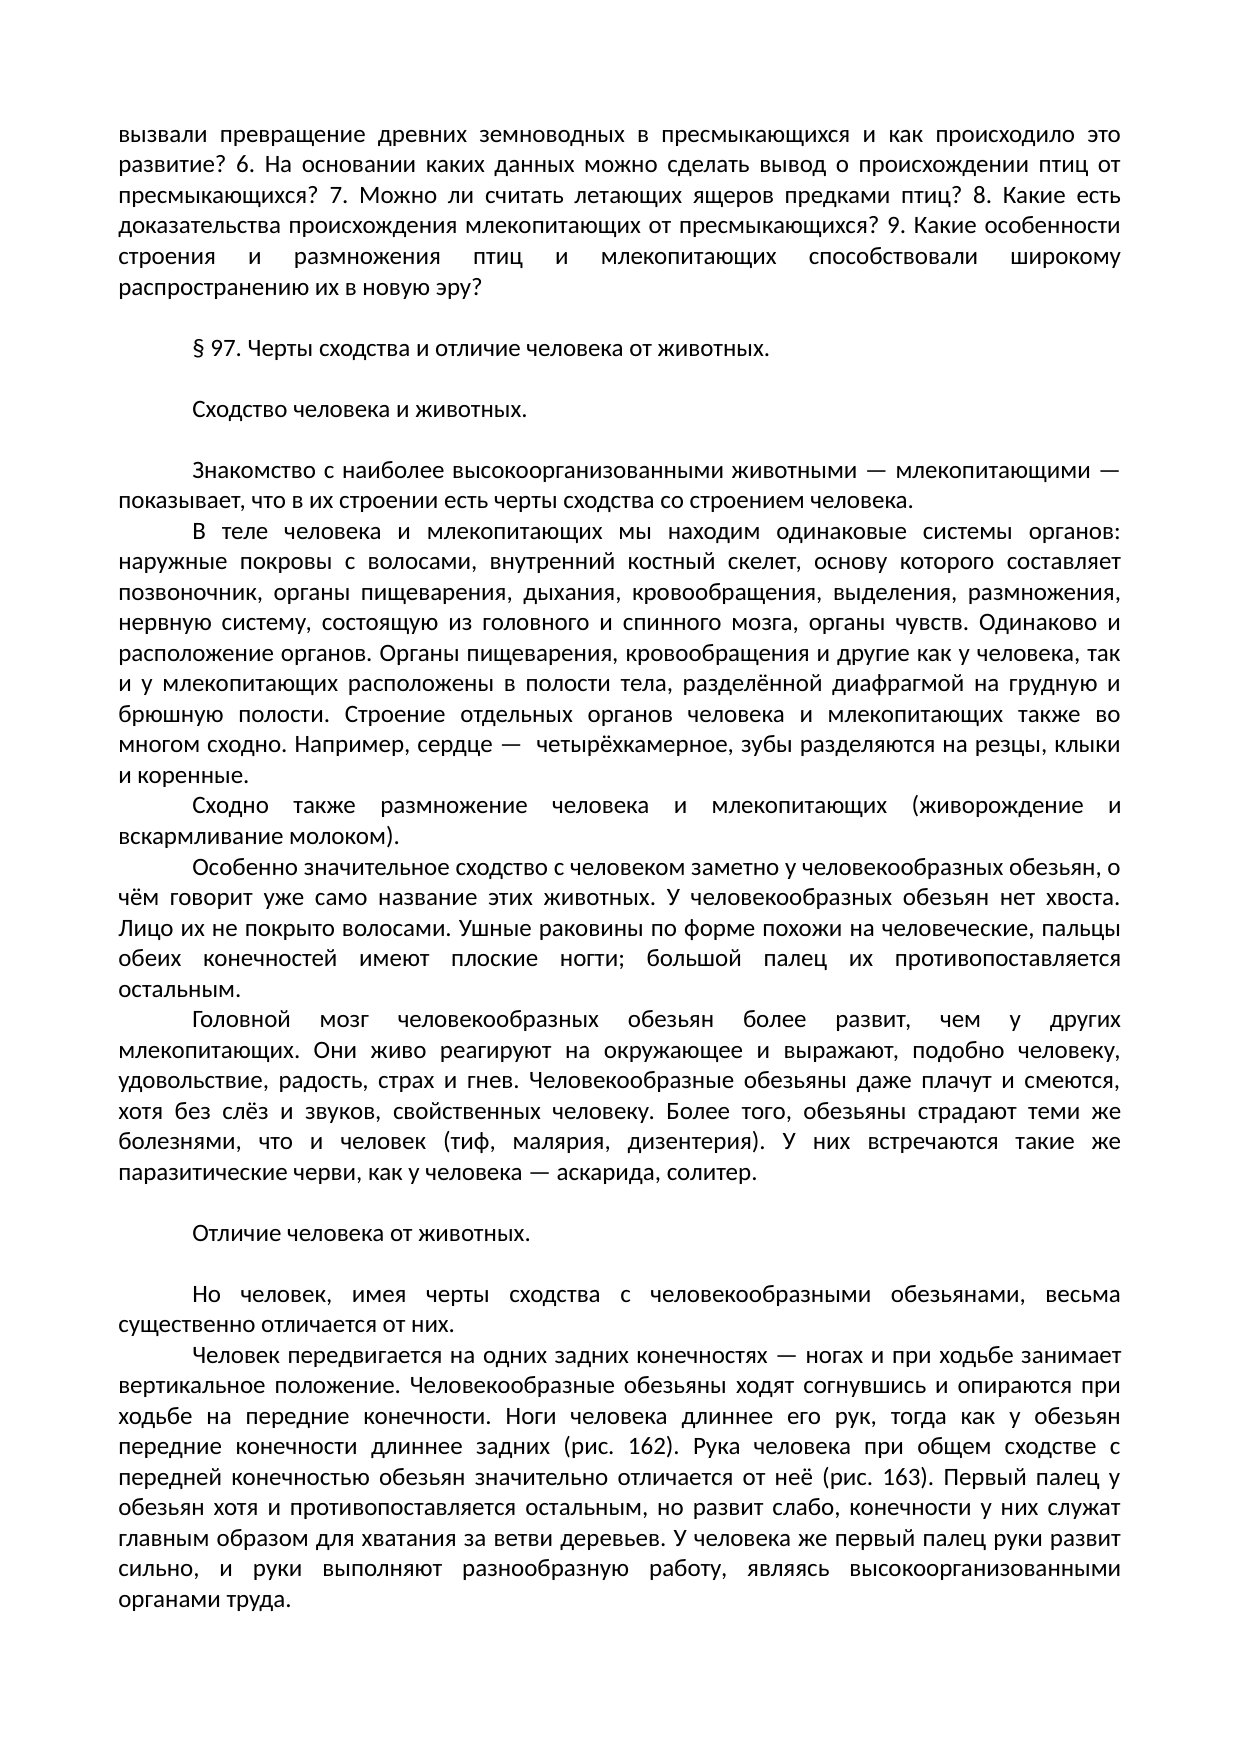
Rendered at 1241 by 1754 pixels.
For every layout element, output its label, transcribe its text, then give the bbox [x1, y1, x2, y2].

text Знакомство с наиболее высокоорганизованными животными — млекопитающими — показывает, что в их строении есть черты сходства со строением человека. [118, 454, 1122, 515]
text Сходно также размножение человека и млекопитающих (живорождение и вскармливание молоком). [118, 789, 1122, 851]
text Человек передвигается на одних задних конечностях — ногах и при ходьбе занимает вертикальное положение. Человекообразные обезьяны ходят согнувшись и опираются при ходьбе на передние конечности. Ноги человека длиннее его рук, тогда как у обезьян передние конечности длиннее задних (рис. 162). Рука человека при общем сходстве с передней конечностью обезьян значительно отличается от неё (рис. 163). Первый палец у обезьян хотя и противопоставляется остальным, но развит слабо, конечности у них служат главным образом для хватания за ветви деревьев. У человека же первый палец руки развит сильно, и руки выполняют разнообразную работу, являясь высокоорганизованными органами труда. [118, 1339, 1122, 1614]
text вызвали превращение древних земноводных в пресмыкающихся и как происходило это развитие? 6. На основании каких данных можно сделать вывод о происхождении птиц от пресмыкающихся? 7. Можно ли считать летающих ящеров предками птиц? 8. Какие есть доказательства происхождения млекопитающих от пресмыкающихся? 9. Какие особенности строения и размножения птиц и млекопитающих способствовали широкому распространению их в новую эру? [118, 118, 1122, 301]
text Отличие человека от животных. [118, 1217, 1122, 1247]
text Головной мозг человекообразных обезьян более развит, чем у других млекопитающих. Они живо реагируют на окружающее и выражают, подобно человеку, удовольствие, радость, страх и гнев. Человекообразные обезьяны даже плачут и смеются, хотя без слёз и звуков, свойственных человеку. Более того, обезьяны страдают теми же болезнями, что и человек (тиф, малярия, дизентерия). У них встречаются такие же паразитические черви, как у человека — аскарида, солитер. [118, 1003, 1122, 1186]
text § 97. Черты сходства и отличие человека от животных. [118, 332, 1122, 362]
text В теле человека и млекопитающих мы находим одинаковые системы органов: наружные покровы с волосами, внутренний костный скелет, основу которого составляет позвоночник, органы пищеварения, дыхания, кровообращения, выделения, размножения, нервную систему, состоящую из головного и спинного мозга, органы чувств. Одинаково и расположение органов. Органы пищеварения, кровообращения и другие как у человека, так и у млекопитающих расположены в полости тела, разделённой диафрагмой на грудную и брюшную полости. Строение отдельных органов человека и млекопитающих также во многом сходно. Например, сердце — четырёхкамерное, зубы разделяются на резцы, клыки и коренные. [118, 515, 1122, 789]
text Особенно значительное сходство с человеком заметно у человекообразных обезьян, о чём говорит уже само название этих животных. У человекообразных обезьян нет хвоста. Лицо их не покрыто волосами. Ушные раковины по форме похожи на человеческие, пальцы обеих конечностей имеют плоские ногти; большой палец их противопоставляется остальным. [118, 851, 1122, 1003]
text Но человек, имея черты сходства с человекообразными обезьянами, весьма существенно отличается от них. [118, 1278, 1122, 1339]
text Сходство человека и животных. [118, 393, 1122, 423]
